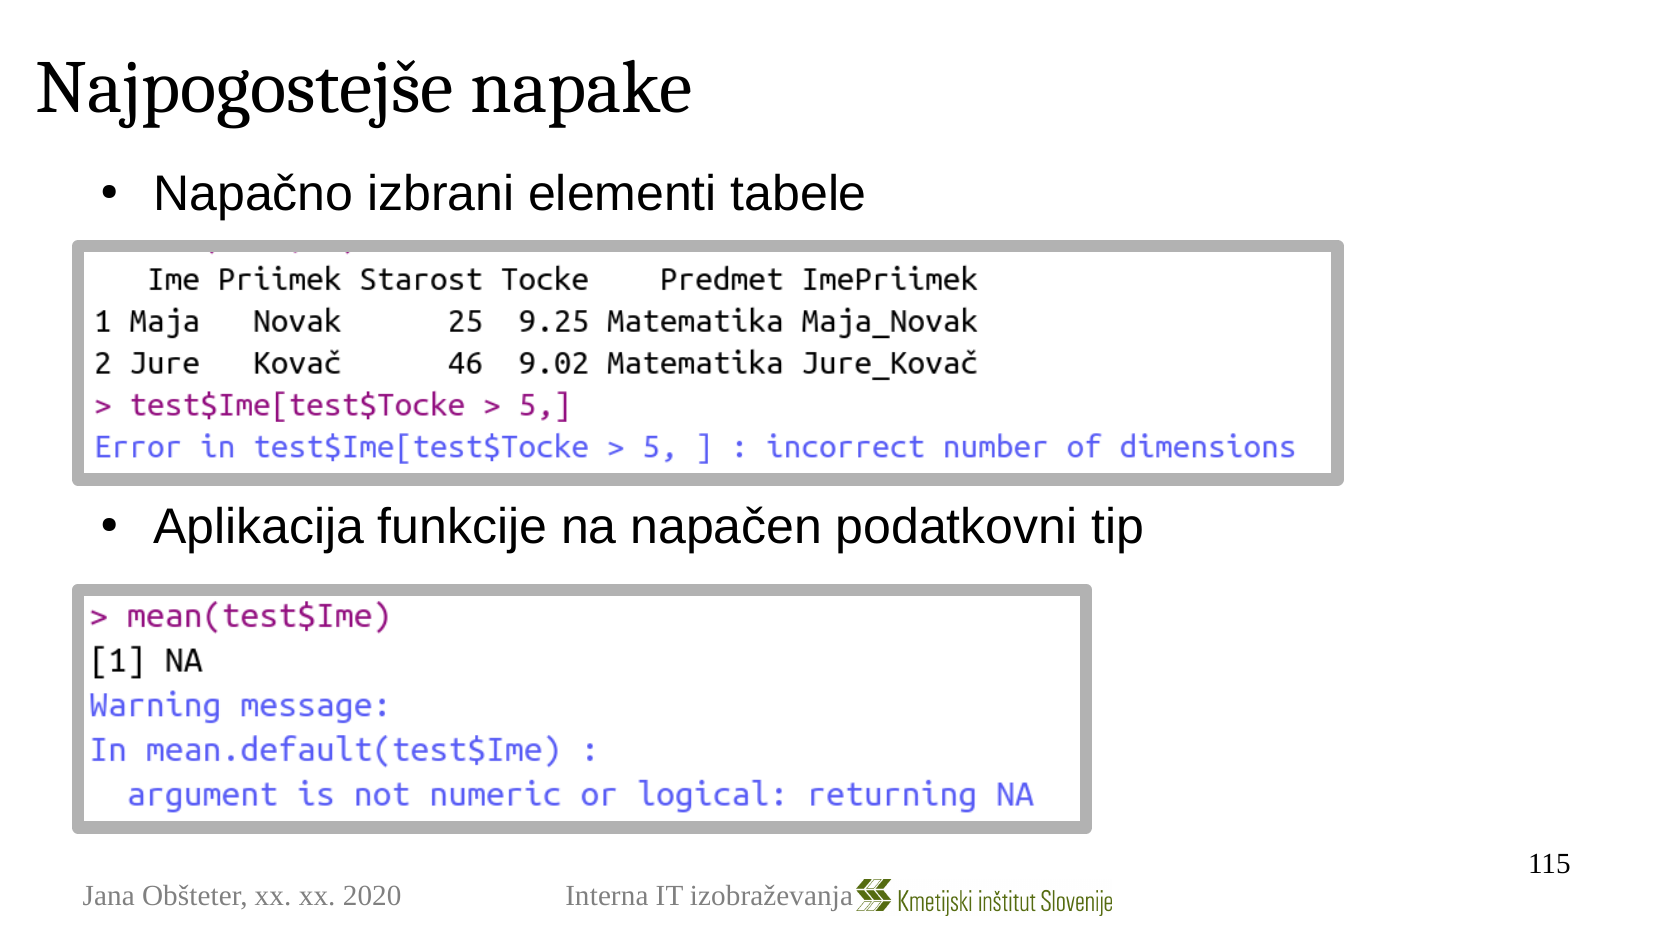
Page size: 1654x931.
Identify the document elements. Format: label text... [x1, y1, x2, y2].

picture [84, 252, 1332, 474]
title Najpogostejše napake [35, 21, 1524, 154]
picture [84, 596, 1080, 822]
list Napačno izbrani elementi tabele Aplikacija funkcije na napačen podatkovni tip [82, 165, 1571, 863]
picture [856, 879, 1112, 916]
